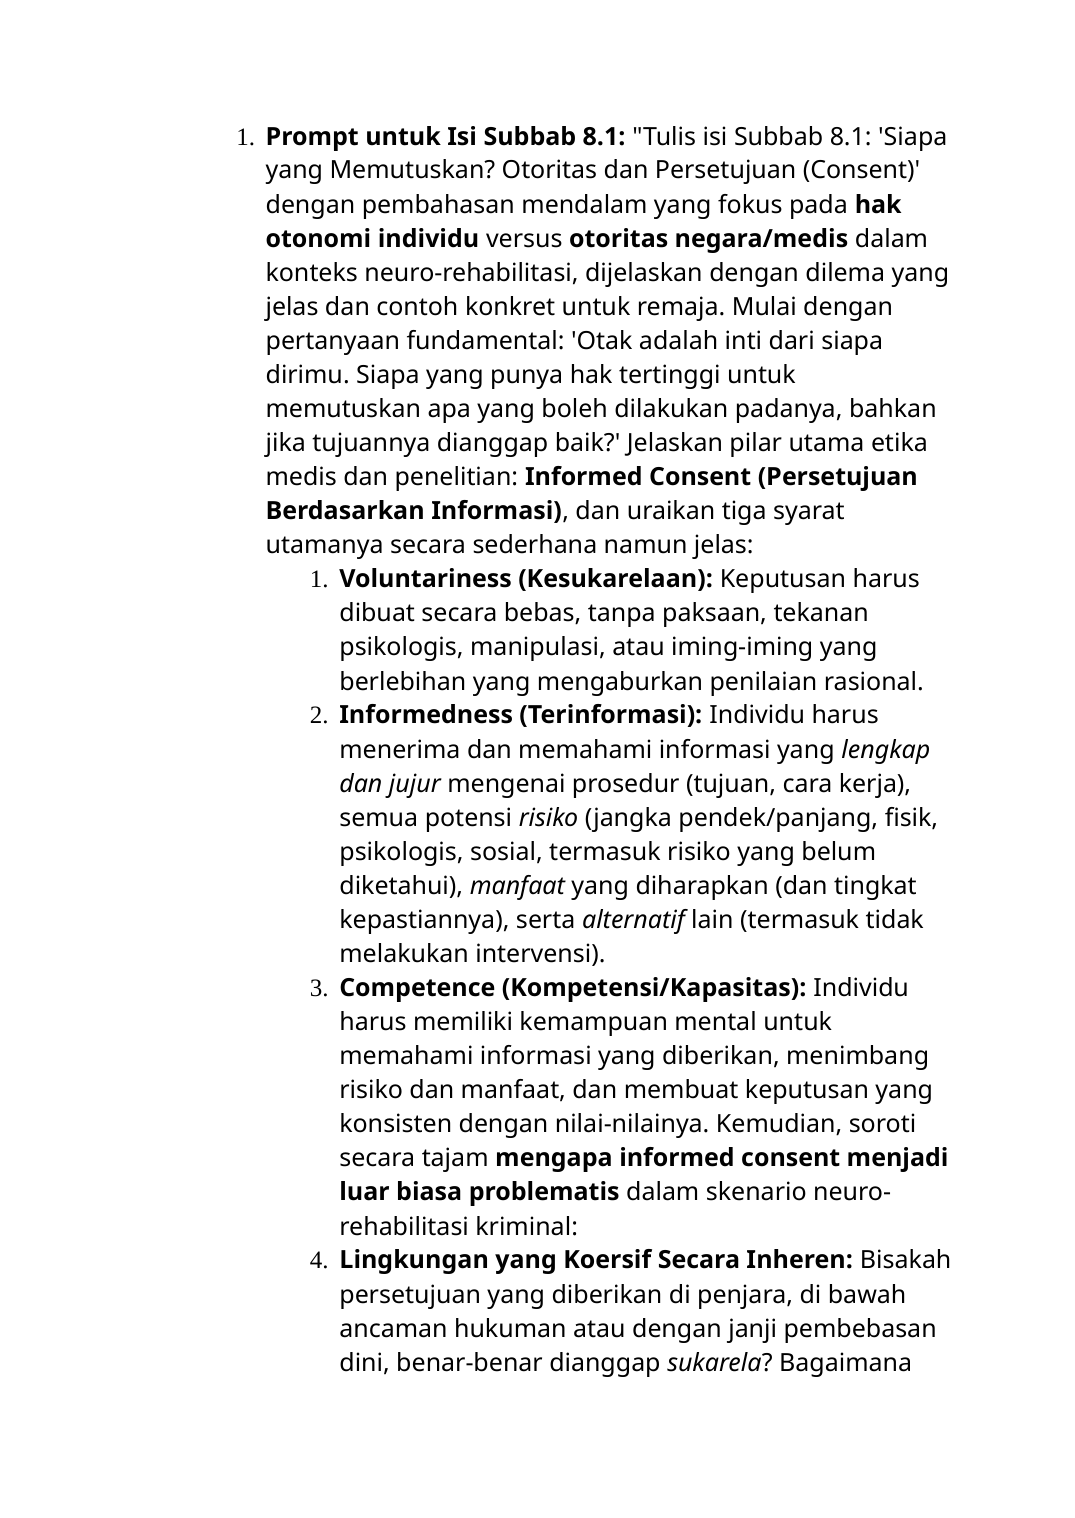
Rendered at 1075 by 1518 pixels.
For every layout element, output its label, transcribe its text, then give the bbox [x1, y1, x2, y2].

list Prompt untuk Isi Subbab 8.1: "Tulis isi Subbab 8.1: 'Siapa yang Memutuskan? Otoritas dan Persetujuan (Consent)' dengan pembahasan mendalam yang fokus pada hak otonomi individu versus otoritas negara/medis dalam konteks neuro-rehabilitasi, dijelaskan dengan dilema yang jelas dan contoh konkret untuk remaja. Mulai dengan pertanyaan fundamental: 'Otak adalah inti dari siapa dirimu. Siapa yang punya hak tertinggi untuk memutuskan apa yang boleh dilakukan padanya, bahkan jika tujuannya dianggap baik?' Jelaskan pilar utama etika medis dan penelitian: Informed Consent (Persetujuan Berdasarkan Informasi), dan uraikan tiga syarat utamanya secara sederhana namun jelas: [236, 118, 957, 561]
list Informedness (Terinformasi): Individu harus menerima dan memahami informasi yang lengkap dan jujur mengenai prosedur (tujuan, cara kerja), semua potensi risiko (jangka pendek/panjang, fisik, psikologis, sosial, termasuk risiko yang belum diketahui), manfaat yang diharapkan (dan tingkat kepastiannya), serta alternatif lain (termasuk tidak melakukan intervensi). [309, 697, 957, 970]
list Lingkungan yang Koersif Secara Inheren: Bisakah persetujuan yang diberikan di penjara, di bawah ancaman hukuman atau dengan janji pembebasan dini, benar-benar dianggap sukarela? Bagaimana [309, 1242, 957, 1378]
list Competence (Kompetensi/Kapasitas): Individu harus memiliki kemampuan mental untuk memahami informasi yang diberikan, menimbang risiko dan manfaat, dan membuat keputusan yang konsisten dengan nilai-nilainya. Kemudian, soroti secara tajam mengapa informed consent menjadi luar biasa problematis dalam skenario neuro-rehabilitasi kriminal: [309, 970, 957, 1242]
list Voluntariness (Kesukarelaan): Keputusan harus dibuat secara bebas, tanpa paksaan, tekanan psikologis, manipulasi, atau iming-iming yang berlebihan yang mengaburkan penilaian rasional. [309, 561, 957, 697]
